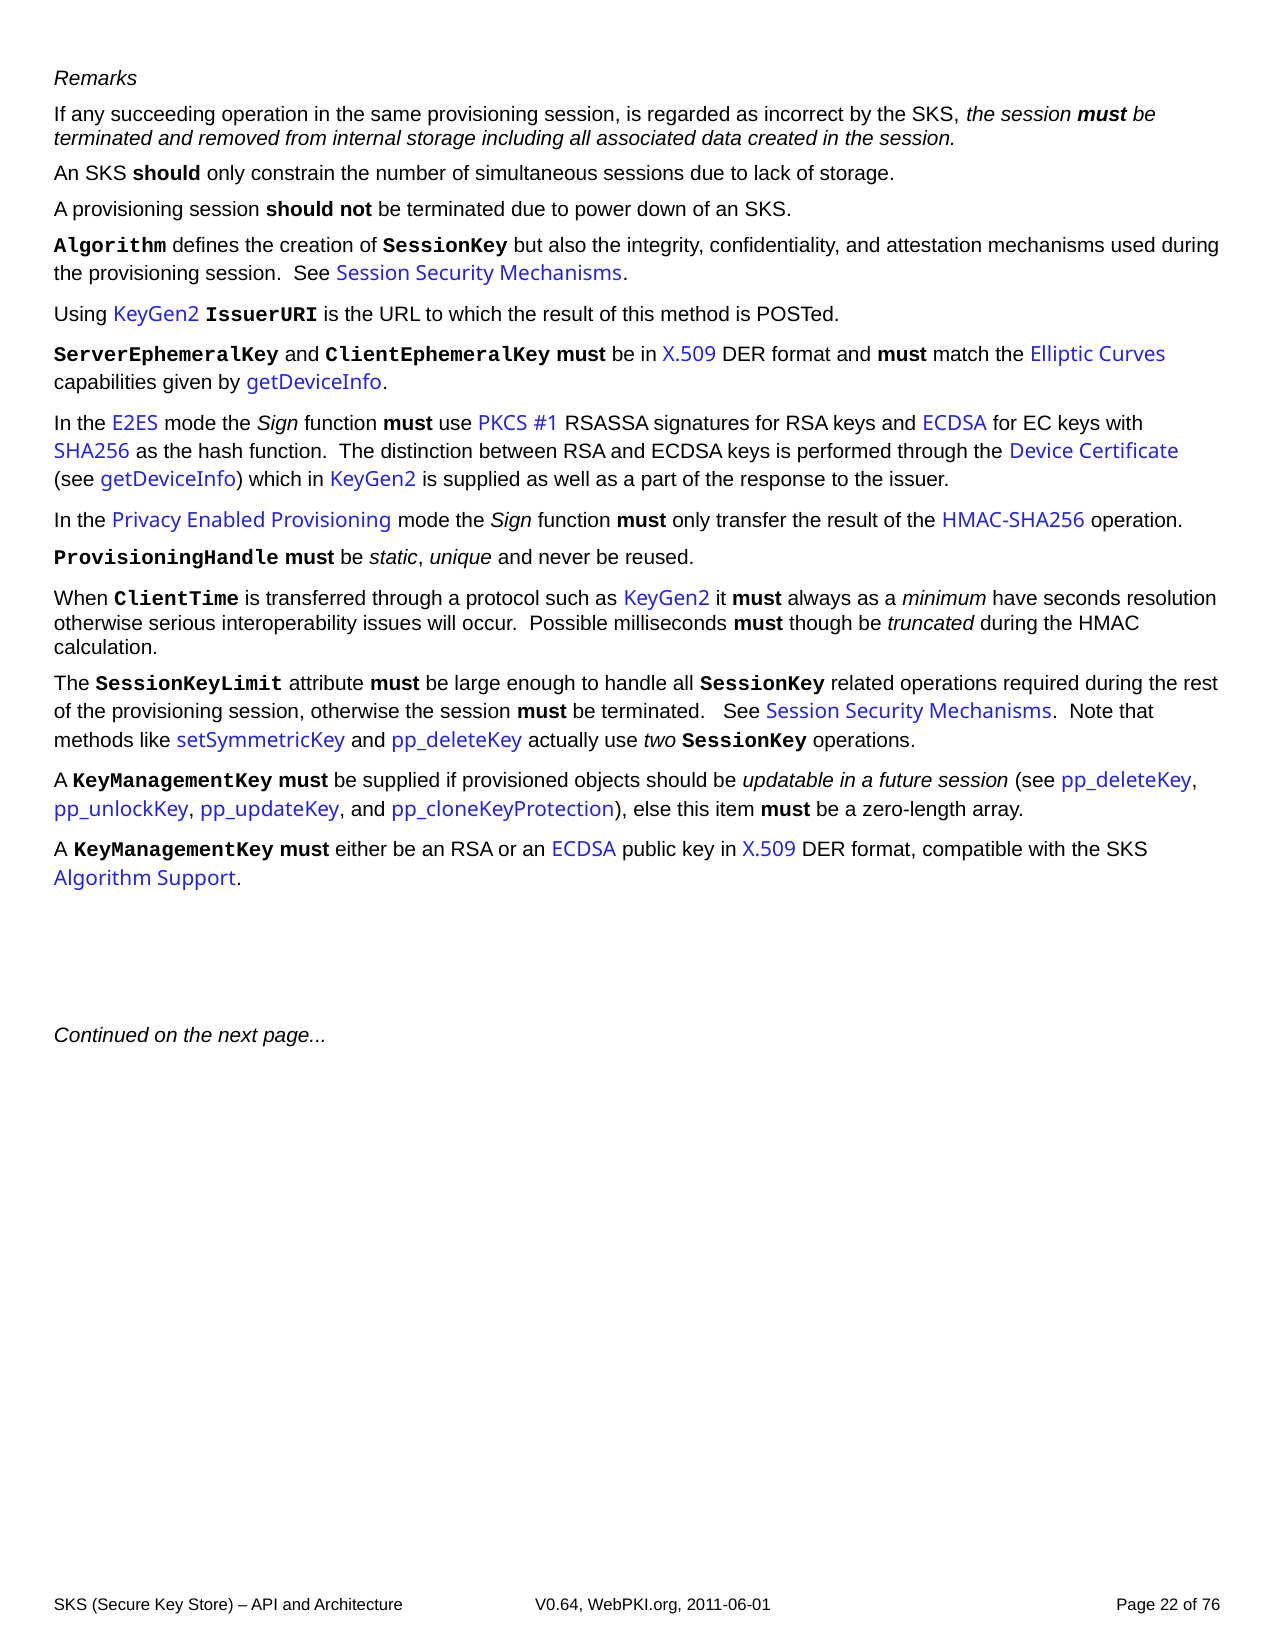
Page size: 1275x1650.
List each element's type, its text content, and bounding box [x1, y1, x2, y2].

text In the E2ES mode the Sign function must use PKCS #1 RSASSA signatures for RSA keys and ECDSA for EC keys with SHA256 as the hash function. The distinction between RSA and ECDSA keys is performed through the Device Certificate (see getDeviceInfo) which in KeyGen2 is supplied as well as a part of the response to the issuer. [54, 408, 1221, 493]
text A KeyManagementKey must either be an RSA or an ECDSA public key in X.509 DER format, compatible with the SKS Algorithm Support. [54, 834, 1221, 891]
text A KeyManagementKey must be supplied if provisioned objects should be updatable in a future session (see pp_deleteKey, pp_unlockKey, pp_updateKey, and pp_cloneKeyProtection), else this item must be a zero-length array. [54, 765, 1221, 822]
text Remarks [54, 66, 1221, 90]
text Continued on the next page... [54, 1023, 1221, 1047]
text If any succeeding operation in the same provisioning session, is regarded as incorrect by the SKS, the session must be terminated and removed from internal storage including all associated data created in the session. [54, 101, 1221, 149]
text A provisioning session should not be terminated due to power down of an SKS. [54, 197, 1221, 221]
text When ClientTime is transferred through a protocol such as KeyGen2 it must always as a minimum have seconds resolution otherwise serious interoperability issues will occur. Possible milliseconds must though be truncated during the HMAC calculation. [54, 583, 1221, 659]
text ProvisioningHandle must be static, unique and never be reused. [54, 545, 1221, 571]
text ServerEphemeralKey and ClientEphemeralKey must be in X.509 DER format and must match the Elliptic Curves capabilities given by getDeviceInfo. [54, 339, 1221, 396]
text Using KeyGen2 IssuerURI is the URL to which the result of this method is POSTed. [54, 299, 1221, 327]
text An SKS should only constrain the number of simultaneous sessions due to lack of storage. [54, 161, 1221, 185]
text Algorithm defines the creation of SessionKey but also the integrity, confidentiality, and attestation mechanisms used during the provisioning session. See Session Security Mechanisms. [54, 233, 1221, 287]
text In the Privacy Enabled Provisioning mode the Sign function must only transfer the result of the HMAC-SHA256 operation. [54, 505, 1221, 533]
text The SessionKeyLimit attribute must be large enough to handle all SessionKey related operations required during the rest of the provisioning session, otherwise the session must be terminated. See Session Security Mechanisms. Note that methods like setSymmetricKey and pp_deleteKey actually use two SessionKey operations. [54, 671, 1221, 754]
